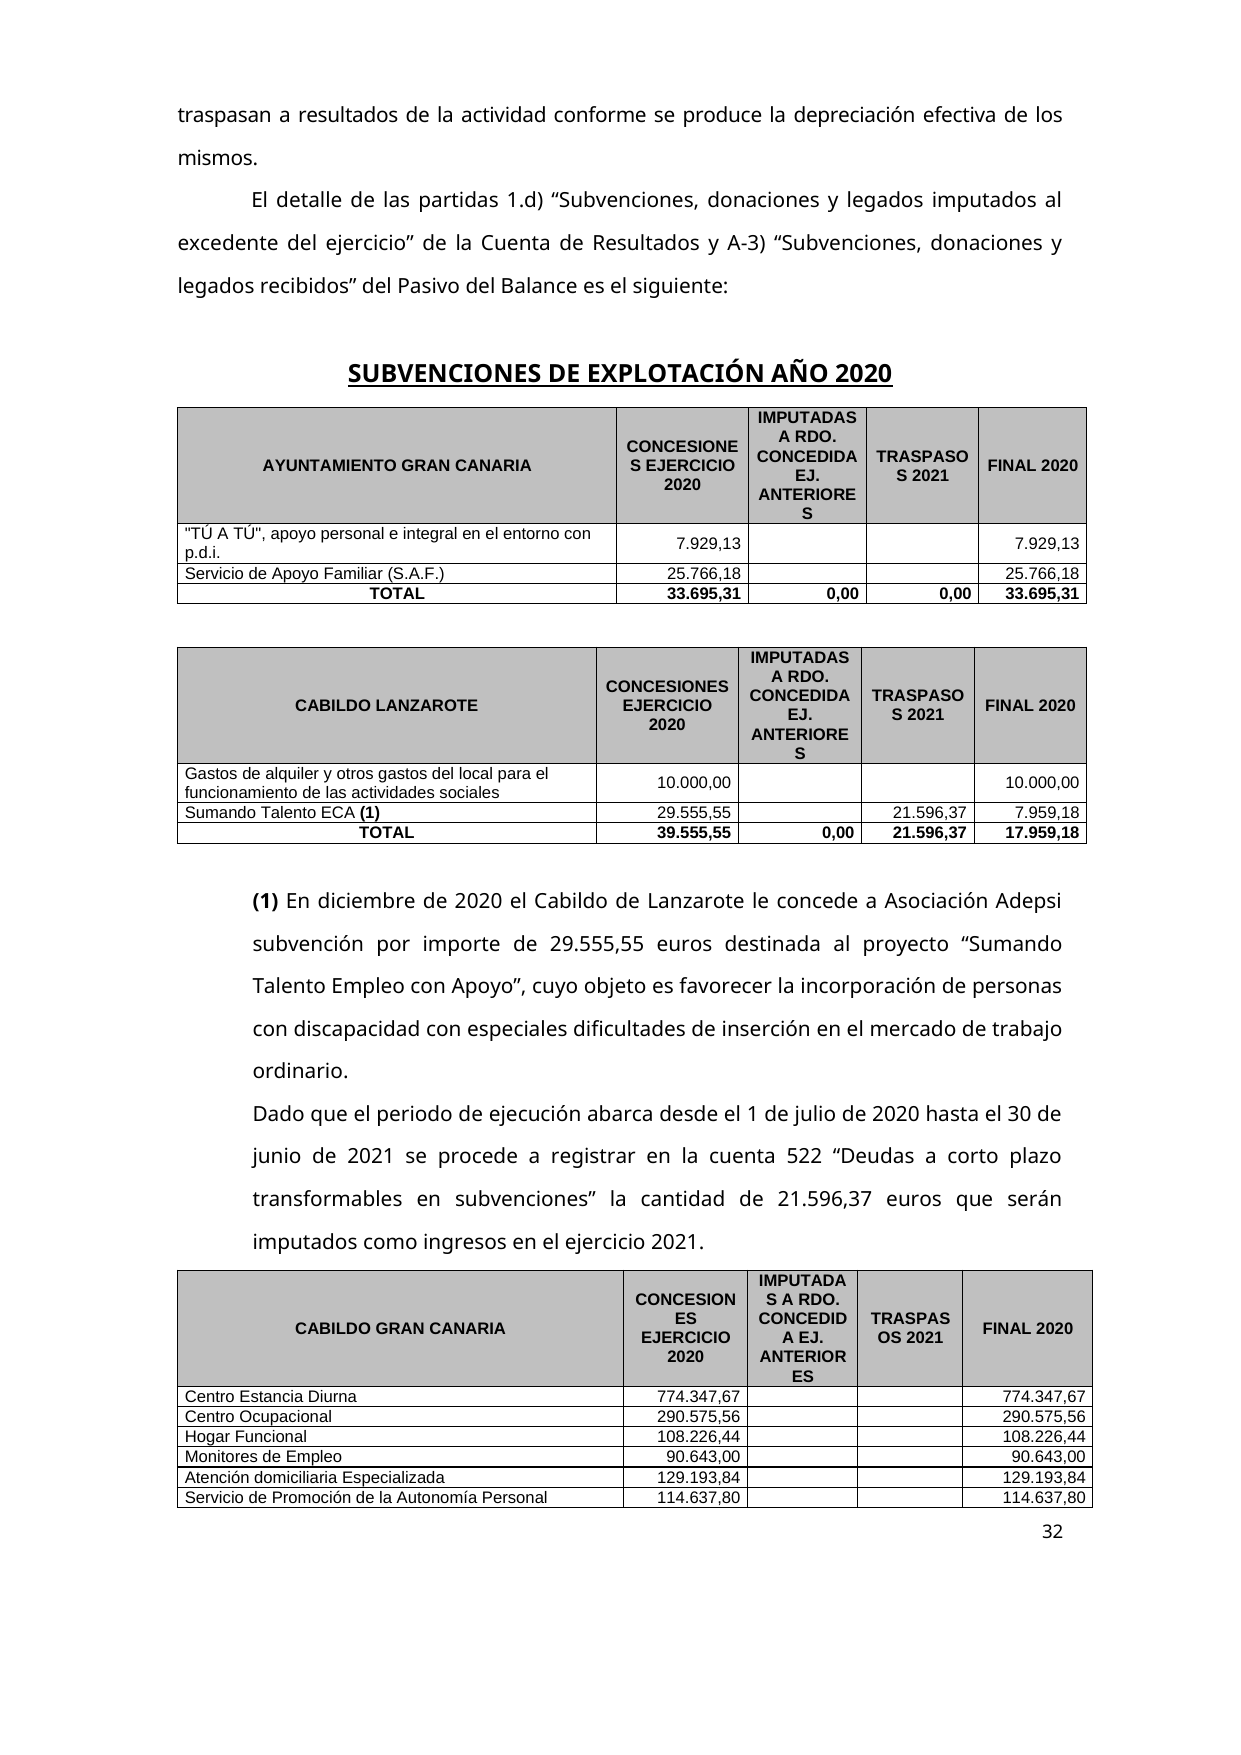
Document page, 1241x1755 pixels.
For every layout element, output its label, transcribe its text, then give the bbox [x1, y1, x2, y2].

table_cell 108.226,44 [963, 1427, 1092, 1446]
table_cell [858, 1387, 962, 1406]
table_cell [739, 764, 861, 802]
text El detalle de las partidas 1.d) “Subvenciones, donaciones y legados imputados al excedente del ejercicio” de la Cuenta de Resultados y A-3) “Subvenciones, donaciones y legados recibidos” del Pasivo del Balance es el siguiente: [177, 186, 1063, 299]
text Dado que el periodo de ejecución abarca desde el 1 de julio de 2020 hasta el 30 de junio de 2021 se procede a registrar en la cuenta 522 “Deudas a corto plazo transformables en subvenciones” la cantidad de 21.596,37 euros que serán imputados como ingresos en el ejercicio 2021. [252, 1099, 1063, 1255]
table_cell [867, 524, 978, 562]
table_cell 114.637,80 [624, 1488, 747, 1507]
table_header FINAL 2020 [975, 648, 1086, 763]
table_cell Centro Ocupacional [178, 1407, 623, 1426]
table_cell 33.695,31 [617, 584, 748, 603]
table_cell [749, 564, 866, 583]
table_cell 29.555,55 [597, 803, 738, 822]
table_cell TOTAL [178, 823, 596, 842]
table_cell 0,00 [867, 584, 978, 603]
table_cell [739, 803, 861, 822]
table_header CABILDO GRAN CANARIA [178, 1271, 623, 1386]
table_header IMPUTADAS A RDO. CONCEDIDA EJ. ANTERIORES [749, 408, 866, 523]
table_header CABILDO LANZAROTE [178, 648, 596, 763]
text SUBVENCIONES DE EXPLOTACIÓN AÑO 2020 [177, 356, 1063, 390]
table_cell [749, 524, 866, 562]
table_cell Sumando Talento ECA (1) [178, 803, 596, 822]
table_cell Servicio de Promoción de la Autonomía Personal [178, 1488, 623, 1507]
table_header TRASPASOS 2021 [867, 408, 978, 523]
table_cell 108.226,44 [624, 1427, 747, 1446]
table_cell 129.193,84 [963, 1468, 1092, 1487]
table_cell Atención domiciliaria Especializada [178, 1468, 623, 1487]
table_cell 33.695,31 [979, 584, 1086, 603]
table_cell "TÚ A TÚ", apoyo personal e integral en el entorno con p.d.i. [178, 524, 616, 562]
table_cell 290.575,56 [624, 1407, 747, 1426]
table_cell 114.637,80 [963, 1488, 1092, 1507]
table_cell 0,00 [739, 823, 861, 842]
table_cell 774.347,67 [624, 1387, 747, 1406]
table_header FINAL 2020 [963, 1271, 1092, 1386]
table_cell 774.347,67 [963, 1387, 1092, 1406]
table_cell 39.555,55 [597, 823, 738, 842]
table_cell 21.596,37 [862, 803, 974, 822]
text traspasan a resultados de la actividad conforme se produce la depreciación efectiva de los mismos. [177, 100, 1063, 171]
table_cell Hogar Funcional [178, 1427, 623, 1446]
table_cell [748, 1488, 857, 1507]
table_cell 90.643,00 [963, 1447, 1092, 1466]
table_cell [858, 1447, 962, 1466]
table_cell 25.766,18 [617, 564, 748, 583]
table_cell [748, 1468, 857, 1487]
table_cell [748, 1447, 857, 1466]
table_cell [858, 1407, 962, 1426]
table_header IMPUTADAS A RDO. CONCEDIDA EJ. ANTERIORES [748, 1271, 857, 1386]
table_cell [858, 1488, 962, 1507]
table_cell 17.959,18 [975, 823, 1086, 842]
table_cell [748, 1407, 857, 1426]
table_cell [867, 564, 978, 583]
table_cell Monitores de Empleo [178, 1447, 623, 1466]
table_header TRASPASOS 2021 [858, 1271, 962, 1386]
table_cell 90.643,00 [624, 1447, 747, 1466]
table_cell [862, 764, 974, 802]
table_cell 10.000,00 [975, 764, 1086, 802]
table_cell [748, 1387, 857, 1406]
table_cell 10.000,00 [597, 764, 738, 802]
table_cell 21.596,37 [862, 823, 974, 842]
table_cell [858, 1468, 962, 1487]
text (1) En diciembre de 2020 el Cabildo de Lanzarote le concede a Asociación Adepsi subvención por importe de 29.555,55 euros destinada al proyecto “Sumando Talento Empleo con Apoyo”, cuyo objeto es favorecer la incorporación de personas con discapacidad con especiales dificultades de inserción en el mercado de trabajo ordinario. [252, 886, 1063, 1085]
table_cell [748, 1427, 857, 1446]
table_header CONCESIONES EJERCICIO 2020 [617, 408, 748, 523]
table_cell 7.929,13 [979, 524, 1086, 562]
table_cell Servicio de Apoyo Familiar (S.A.F.) [178, 564, 616, 583]
table_cell Centro Estancia Diurna [178, 1387, 623, 1406]
table_cell 7.929,13 [617, 524, 748, 562]
table_cell Gastos de alquiler y otros gastos del local para el funcionamiento de las actividades sociales [178, 764, 596, 802]
table_header AYUNTAMIENTO GRAN CANARIA [178, 408, 616, 523]
table_header FINAL 2020 [979, 408, 1086, 523]
table_header TRASPASOS 2021 [862, 648, 974, 763]
table_cell [858, 1427, 962, 1446]
table_cell 25.766,18 [979, 564, 1086, 583]
table_cell 290.575,56 [963, 1407, 1092, 1426]
table_header IMPUTADAS A RDO. CONCEDIDA EJ. ANTERIORES [739, 648, 861, 763]
table_cell 0,00 [749, 584, 866, 603]
table_cell 7.959,18 [975, 803, 1086, 822]
table_header CONCESIONES EJERCICIO 2020 [597, 648, 738, 763]
table_cell TOTAL [178, 584, 616, 603]
table_cell 129.193,84 [624, 1468, 747, 1487]
table_header CONCESIONES EJERCICIO 2020 [624, 1271, 747, 1386]
